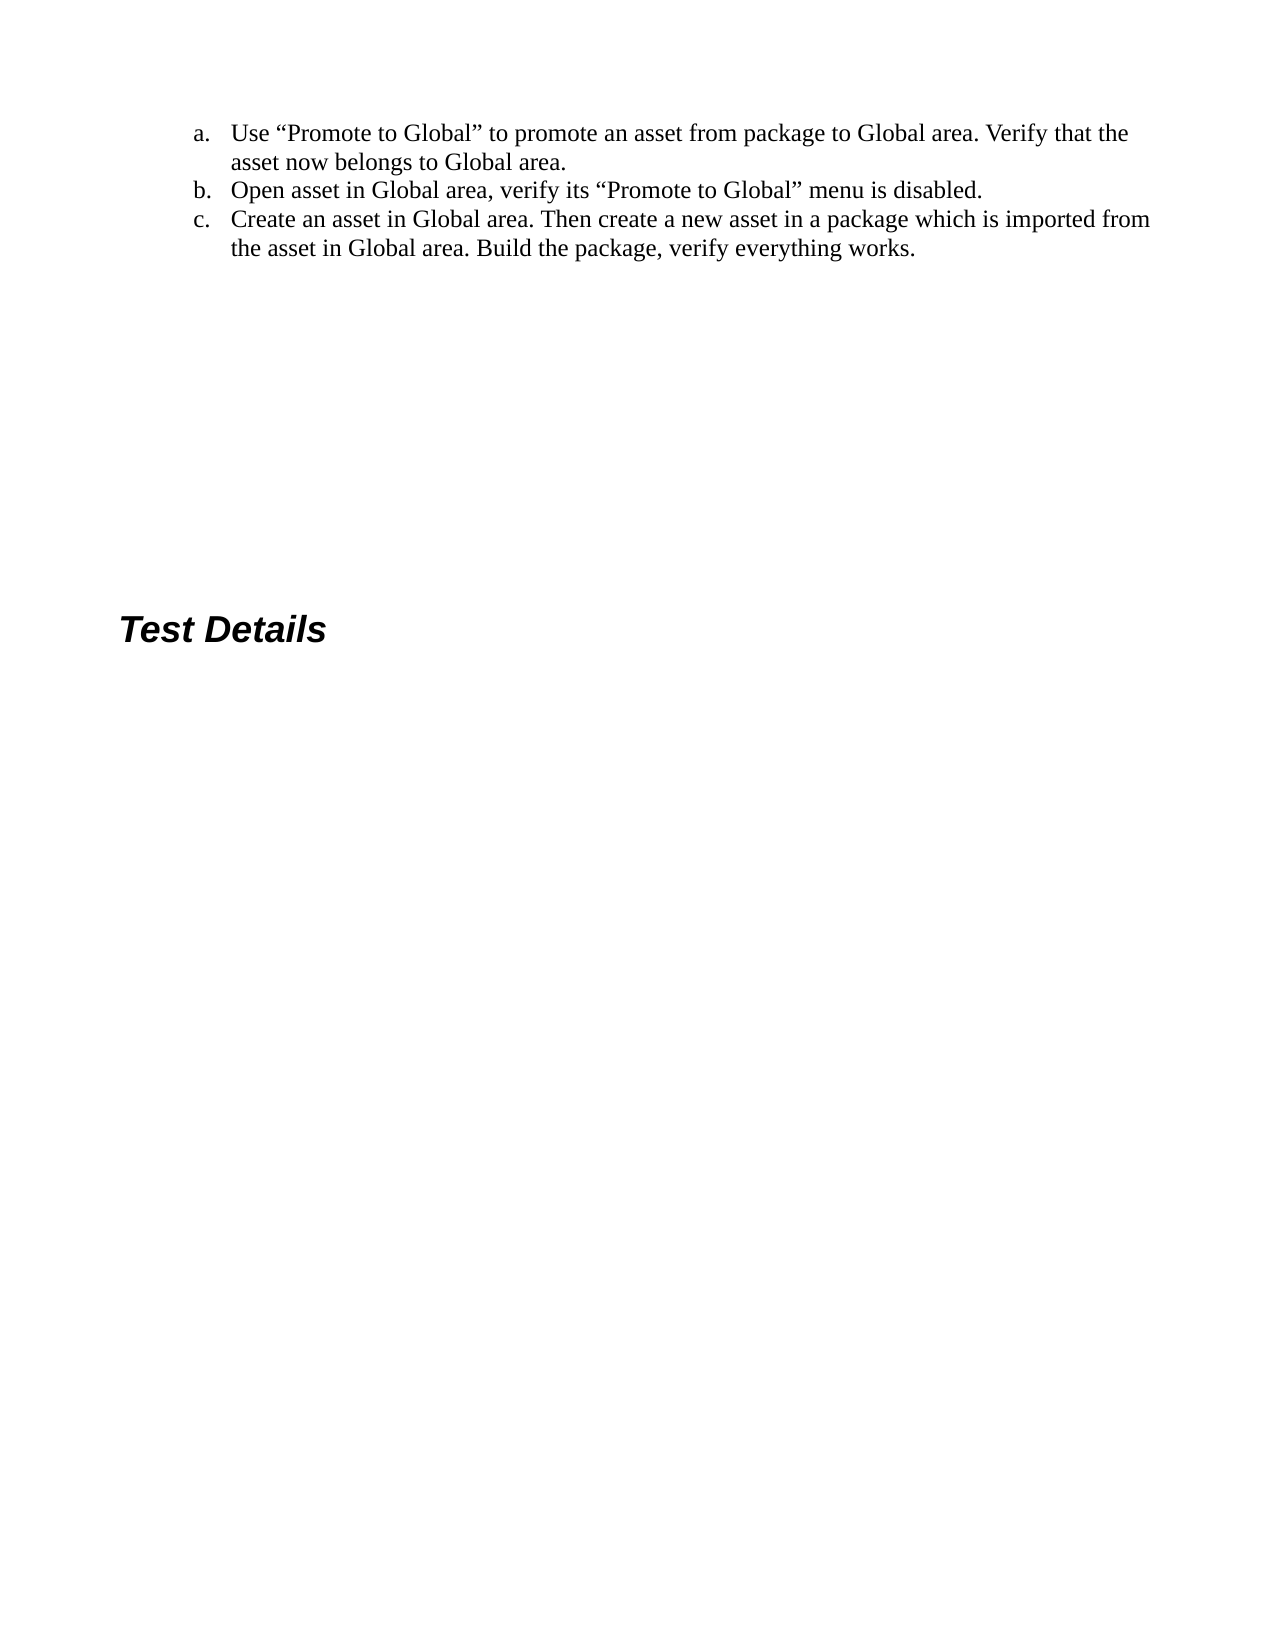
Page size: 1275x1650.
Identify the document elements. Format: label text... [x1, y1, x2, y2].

list Use “Promote to Global” to promote an asset from package to Global area. Verify that the asset now belongs to Global area. [193, 118, 1157, 176]
list Create an asset in Global area. Then create a new asset in a package which is imported from the asset in Global area. Build the package, verify everything works. [193, 204, 1157, 262]
list Open asset in Global area, verify its “Promote to Global” menu is disabled. [193, 176, 1157, 204]
subtitle Test Details [118, 607, 1157, 650]
